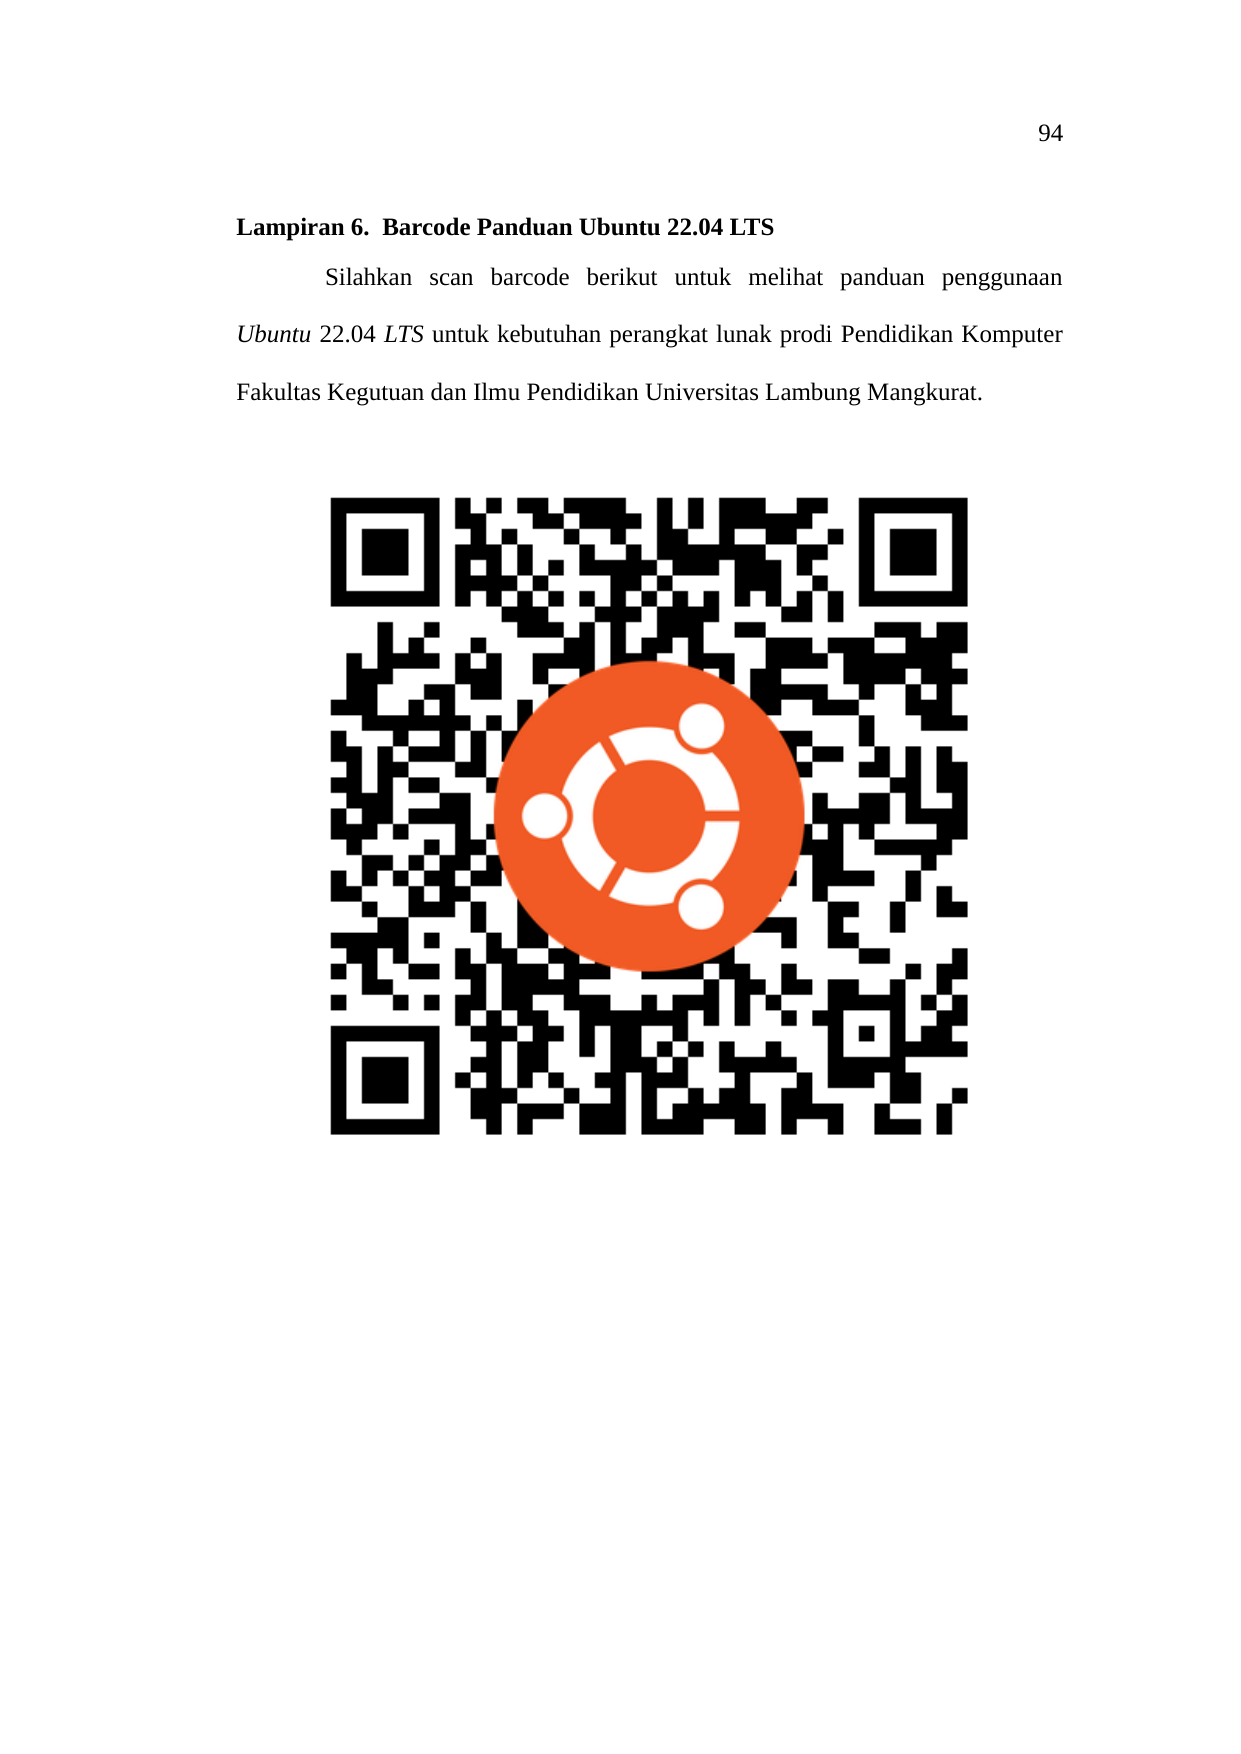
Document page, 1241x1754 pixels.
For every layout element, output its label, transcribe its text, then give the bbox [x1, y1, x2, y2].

picture [269, 437, 1030, 1197]
subtitle Barcode Panduan Ubuntu 22.04 LTS [236, 212, 1063, 241]
subtitle Silahkan scan barcode berikut untuk melihat panduan penggunaan Ubuntu 22.04 LTS untuk kebutuhan perangkat lunak prodi Pendidikan Komputer Fakultas Kegutuan dan Ilmu Pendidikan Universitas Lambung Mangkurat. [236, 262, 1063, 405]
